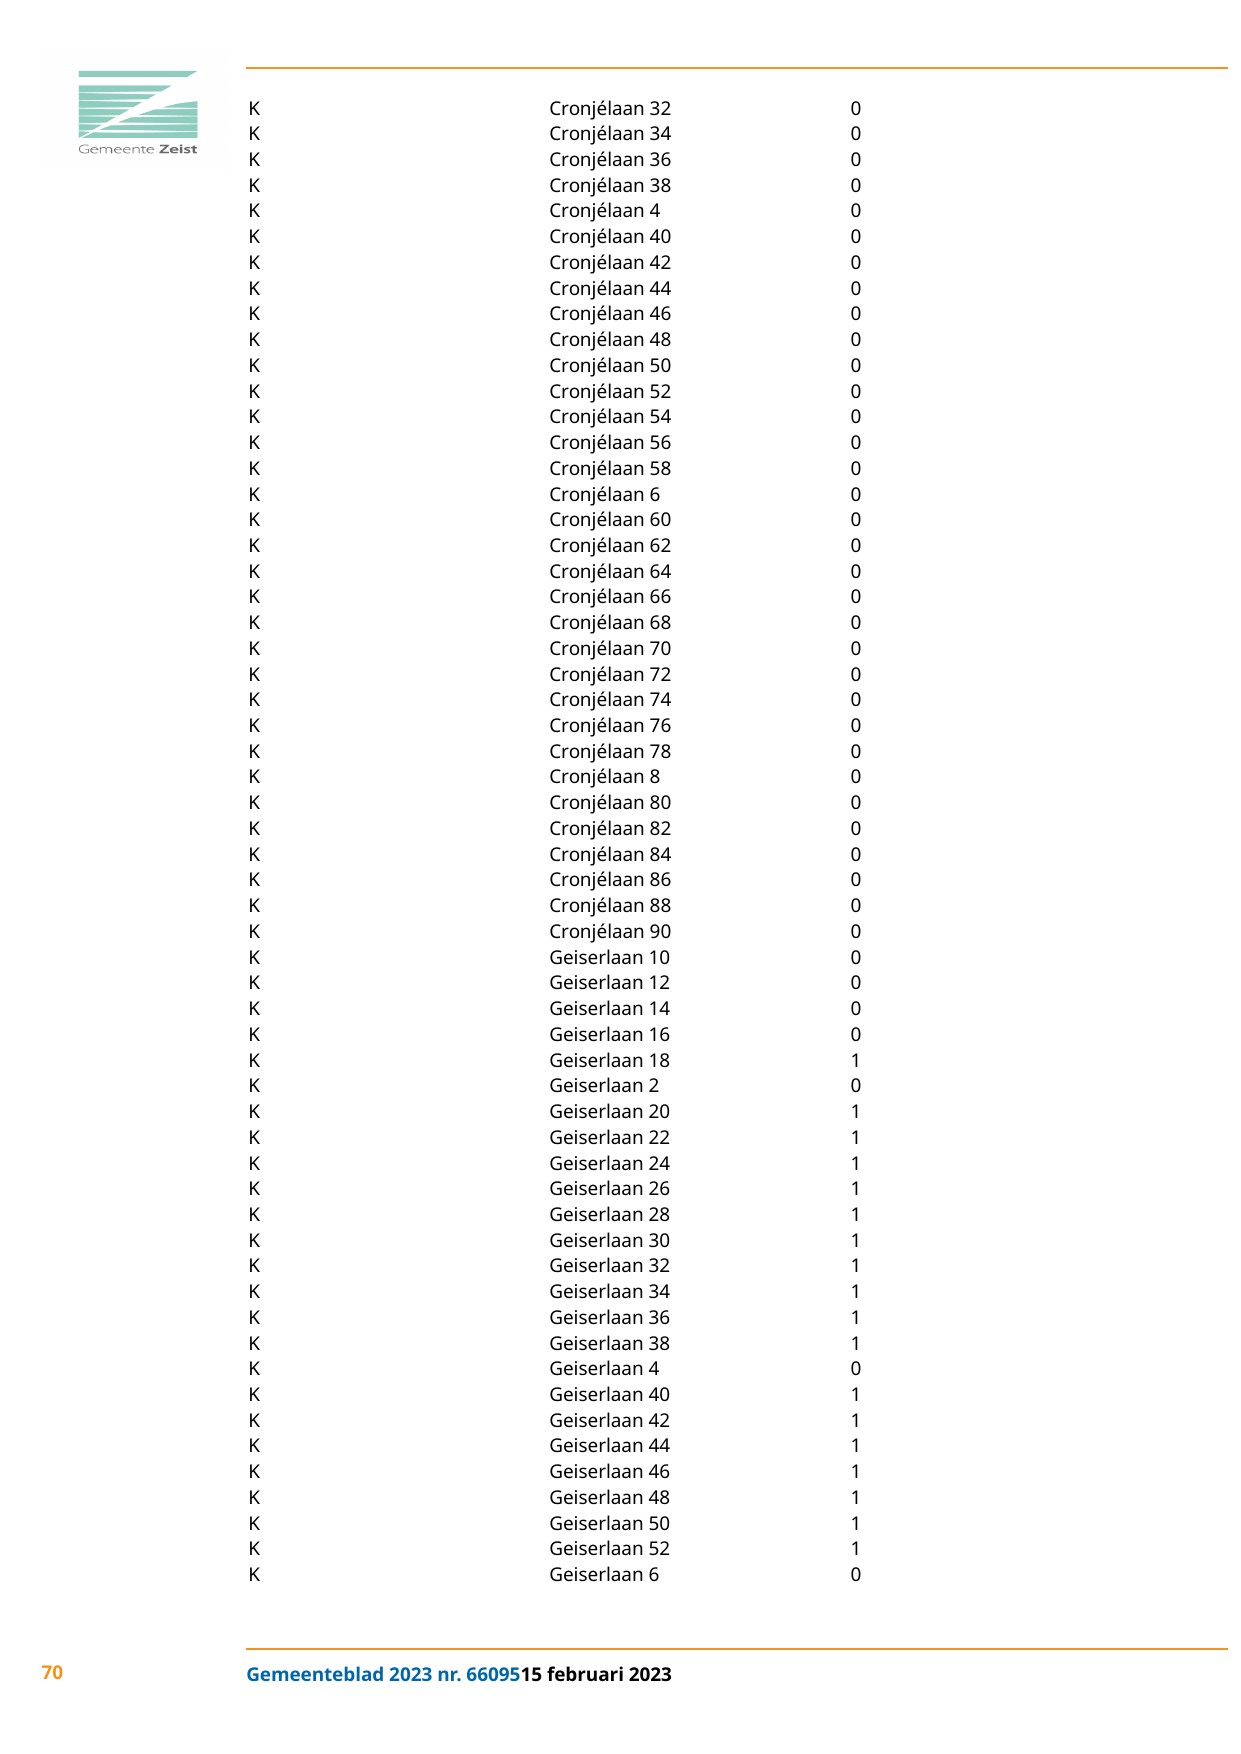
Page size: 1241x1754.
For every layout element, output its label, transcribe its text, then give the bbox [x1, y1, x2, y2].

table_cell 0 [850, 918, 1152, 944]
table_cell Geiserlaan 46 [549, 1459, 850, 1484]
table_cell 0 [850, 146, 1152, 172]
table_cell K [248, 146, 549, 172]
table_cell K [248, 352, 549, 378]
table_cell K [248, 172, 549, 198]
table_cell K [248, 764, 549, 789]
table_cell Geiserlaan 20 [549, 1098, 850, 1124]
table_cell 1 [850, 1381, 1152, 1407]
table_cell Geiserlaan 18 [549, 1047, 850, 1072]
table_cell 0 [850, 764, 1152, 789]
table_cell K [248, 532, 549, 558]
table_cell Cronjélaan 56 [549, 429, 850, 455]
table_cell K [248, 790, 549, 815]
table_cell Geiserlaan 2 [549, 1073, 850, 1098]
table_cell K [248, 1381, 549, 1407]
table_cell Cronjélaan 40 [549, 224, 850, 249]
table_cell Cronjélaan 74 [549, 687, 850, 712]
table_cell K [248, 481, 549, 506]
table_cell 0 [850, 378, 1152, 403]
table_cell 0 [850, 944, 1152, 969]
table_cell K [248, 1536, 549, 1561]
table_cell Cronjélaan 4 [549, 198, 850, 223]
table_cell K [248, 1459, 549, 1484]
table_cell K [248, 429, 549, 455]
table_cell K [248, 558, 549, 584]
table_cell 1 [850, 1407, 1152, 1433]
table_cell K [248, 1124, 549, 1150]
table_cell 1 [850, 1124, 1152, 1150]
table_cell 0 [850, 609, 1152, 635]
table_cell K [248, 1407, 549, 1433]
table_cell Geiserlaan 48 [549, 1484, 850, 1510]
table_cell 1 [850, 1098, 1152, 1124]
table_cell 1 [850, 1227, 1152, 1253]
table_cell Cronjélaan 66 [549, 584, 850, 609]
table_cell 1 [850, 1304, 1152, 1330]
table_cell K [248, 95, 549, 121]
table_cell K [248, 1150, 549, 1175]
table_cell 1 [850, 1175, 1152, 1201]
table_cell Geiserlaan 30 [549, 1227, 850, 1253]
table_cell Geiserlaan 6 [549, 1561, 850, 1587]
table_cell 0 [850, 867, 1152, 892]
table_cell K [248, 1278, 549, 1304]
table_cell 0 [850, 224, 1152, 249]
table_cell K [248, 1047, 549, 1072]
table_cell K [248, 609, 549, 635]
table_cell 1 [850, 1150, 1152, 1175]
table_cell Cronjélaan 32 [549, 95, 850, 121]
table_cell 1 [850, 1330, 1152, 1356]
table_cell 0 [850, 249, 1152, 275]
table_cell Cronjélaan 58 [549, 455, 850, 481]
table_cell Cronjélaan 44 [549, 275, 850, 301]
table_cell 0 [850, 1561, 1152, 1587]
table_cell 1 [850, 1536, 1152, 1561]
table_cell Geiserlaan 10 [549, 944, 850, 969]
table_cell K [248, 1175, 549, 1201]
table_cell 0 [850, 198, 1152, 223]
table_cell K [248, 1304, 549, 1330]
table_cell Cronjélaan 6 [549, 481, 850, 506]
table_cell K [248, 506, 549, 532]
table_cell 0 [850, 558, 1152, 584]
table_cell Geiserlaan 34 [549, 1278, 850, 1304]
table_cell 0 [850, 352, 1152, 378]
table_cell K [248, 1021, 549, 1047]
table_cell Cronjélaan 68 [549, 609, 850, 635]
table_cell Cronjélaan 90 [549, 918, 850, 944]
table_cell K [248, 867, 549, 892]
table_cell K [248, 1073, 549, 1098]
table_cell K [248, 301, 549, 326]
table_cell K [248, 687, 549, 712]
table_cell 0 [850, 326, 1152, 352]
table_cell 1 [850, 1510, 1152, 1536]
table_cell 0 [850, 584, 1152, 609]
table_cell Cronjélaan 54 [549, 404, 850, 429]
table_cell Cronjélaan 50 [549, 352, 850, 378]
table_cell K [248, 198, 549, 223]
table_cell K [248, 1253, 549, 1278]
table_cell K [248, 970, 549, 995]
table_cell K [248, 738, 549, 764]
table_cell K [248, 326, 549, 352]
table_cell K [248, 918, 549, 944]
table_cell Cronjélaan 70 [549, 635, 850, 661]
table_cell K [248, 661, 549, 687]
picture [41, 47, 231, 172]
table_cell K [248, 1201, 549, 1227]
table_cell Geiserlaan 42 [549, 1407, 850, 1433]
table_cell Geiserlaan 28 [549, 1201, 850, 1227]
table_cell 0 [850, 1021, 1152, 1047]
table_cell Geiserlaan 22 [549, 1124, 850, 1150]
table_cell Cronjélaan 8 [549, 764, 850, 789]
table_cell K [248, 404, 549, 429]
table_cell 0 [850, 712, 1152, 738]
table_cell K [248, 893, 549, 918]
table_cell K [248, 275, 549, 301]
table_cell 0 [850, 506, 1152, 532]
table_cell 1 [850, 1253, 1152, 1278]
table_cell 0 [850, 481, 1152, 506]
table_cell 0 [850, 1073, 1152, 1098]
table_cell K [248, 841, 549, 867]
table_cell 1 [850, 1484, 1152, 1510]
table_cell Geiserlaan 50 [549, 1510, 850, 1536]
table_cell Geiserlaan 40 [549, 1381, 850, 1407]
table_cell Cronjélaan 76 [549, 712, 850, 738]
table_cell 0 [850, 687, 1152, 712]
table_cell 0 [850, 1356, 1152, 1381]
table_cell K [248, 224, 549, 249]
table_cell Cronjélaan 88 [549, 893, 850, 918]
table_cell K [248, 1433, 549, 1458]
table_cell 0 [850, 455, 1152, 481]
table_cell 0 [850, 995, 1152, 1021]
table_cell Cronjélaan 84 [549, 841, 850, 867]
table_cell 0 [850, 790, 1152, 815]
table_cell Cronjélaan 78 [549, 738, 850, 764]
table_cell Geiserlaan 52 [549, 1536, 850, 1561]
table_cell 1 [850, 1278, 1152, 1304]
table_cell Cronjélaan 82 [549, 815, 850, 841]
table_cell Geiserlaan 38 [549, 1330, 850, 1356]
table_cell K [248, 584, 549, 609]
table_cell 0 [850, 738, 1152, 764]
table_cell K [248, 1330, 549, 1356]
table_cell Cronjélaan 86 [549, 867, 850, 892]
table_cell K [248, 1227, 549, 1253]
table_cell Cronjélaan 48 [549, 326, 850, 352]
table_cell K [248, 121, 549, 146]
table_cell 0 [850, 172, 1152, 198]
table_cell 0 [850, 635, 1152, 661]
table_cell K [248, 815, 549, 841]
table_cell Cronjélaan 64 [549, 558, 850, 584]
table_cell Cronjélaan 52 [549, 378, 850, 403]
table_cell Geiserlaan 26 [549, 1175, 850, 1201]
table_cell Cronjélaan 80 [549, 790, 850, 815]
table_cell Geiserlaan 12 [549, 970, 850, 995]
table_cell Cronjélaan 72 [549, 661, 850, 687]
table_cell K [248, 995, 549, 1021]
table_cell 0 [850, 841, 1152, 867]
table_cell 0 [850, 121, 1152, 146]
table_cell 1 [850, 1047, 1152, 1072]
table_cell 0 [850, 301, 1152, 326]
table_cell 1 [850, 1201, 1152, 1227]
table_cell K [248, 1561, 549, 1587]
table_cell 0 [850, 970, 1152, 995]
table_cell K [248, 1356, 549, 1381]
table_cell Cronjélaan 62 [549, 532, 850, 558]
table_cell Cronjélaan 36 [549, 146, 850, 172]
table_cell 0 [850, 893, 1152, 918]
table_cell Geiserlaan 16 [549, 1021, 850, 1047]
table_cell K [248, 1098, 549, 1124]
table_cell K [248, 1484, 549, 1510]
table_cell 1 [850, 1433, 1152, 1458]
table_cell Cronjélaan 60 [549, 506, 850, 532]
table_cell Geiserlaan 44 [549, 1433, 850, 1458]
table_cell 0 [850, 532, 1152, 558]
table_cell Cronjélaan 46 [549, 301, 850, 326]
table_cell K [248, 378, 549, 403]
table_cell Cronjélaan 38 [549, 172, 850, 198]
table_cell K [248, 1510, 549, 1536]
table_cell Geiserlaan 14 [549, 995, 850, 1021]
table_cell K [248, 712, 549, 738]
table_cell 0 [850, 404, 1152, 429]
table_cell Cronjélaan 42 [549, 249, 850, 275]
table_cell Geiserlaan 24 [549, 1150, 850, 1175]
table_cell K [248, 944, 549, 969]
table_cell K [248, 635, 549, 661]
table_cell 0 [850, 429, 1152, 455]
table_cell Cronjélaan 34 [549, 121, 850, 146]
table_cell K [248, 455, 549, 481]
table_cell 0 [850, 661, 1152, 687]
table_cell Geiserlaan 32 [549, 1253, 850, 1278]
table_cell 1 [850, 1459, 1152, 1484]
table_cell 0 [850, 95, 1152, 121]
table_cell 0 [850, 815, 1152, 841]
table_cell 0 [850, 275, 1152, 301]
table_cell K [248, 249, 549, 275]
table_cell Geiserlaan 4 [549, 1356, 850, 1381]
table_cell Geiserlaan 36 [549, 1304, 850, 1330]
